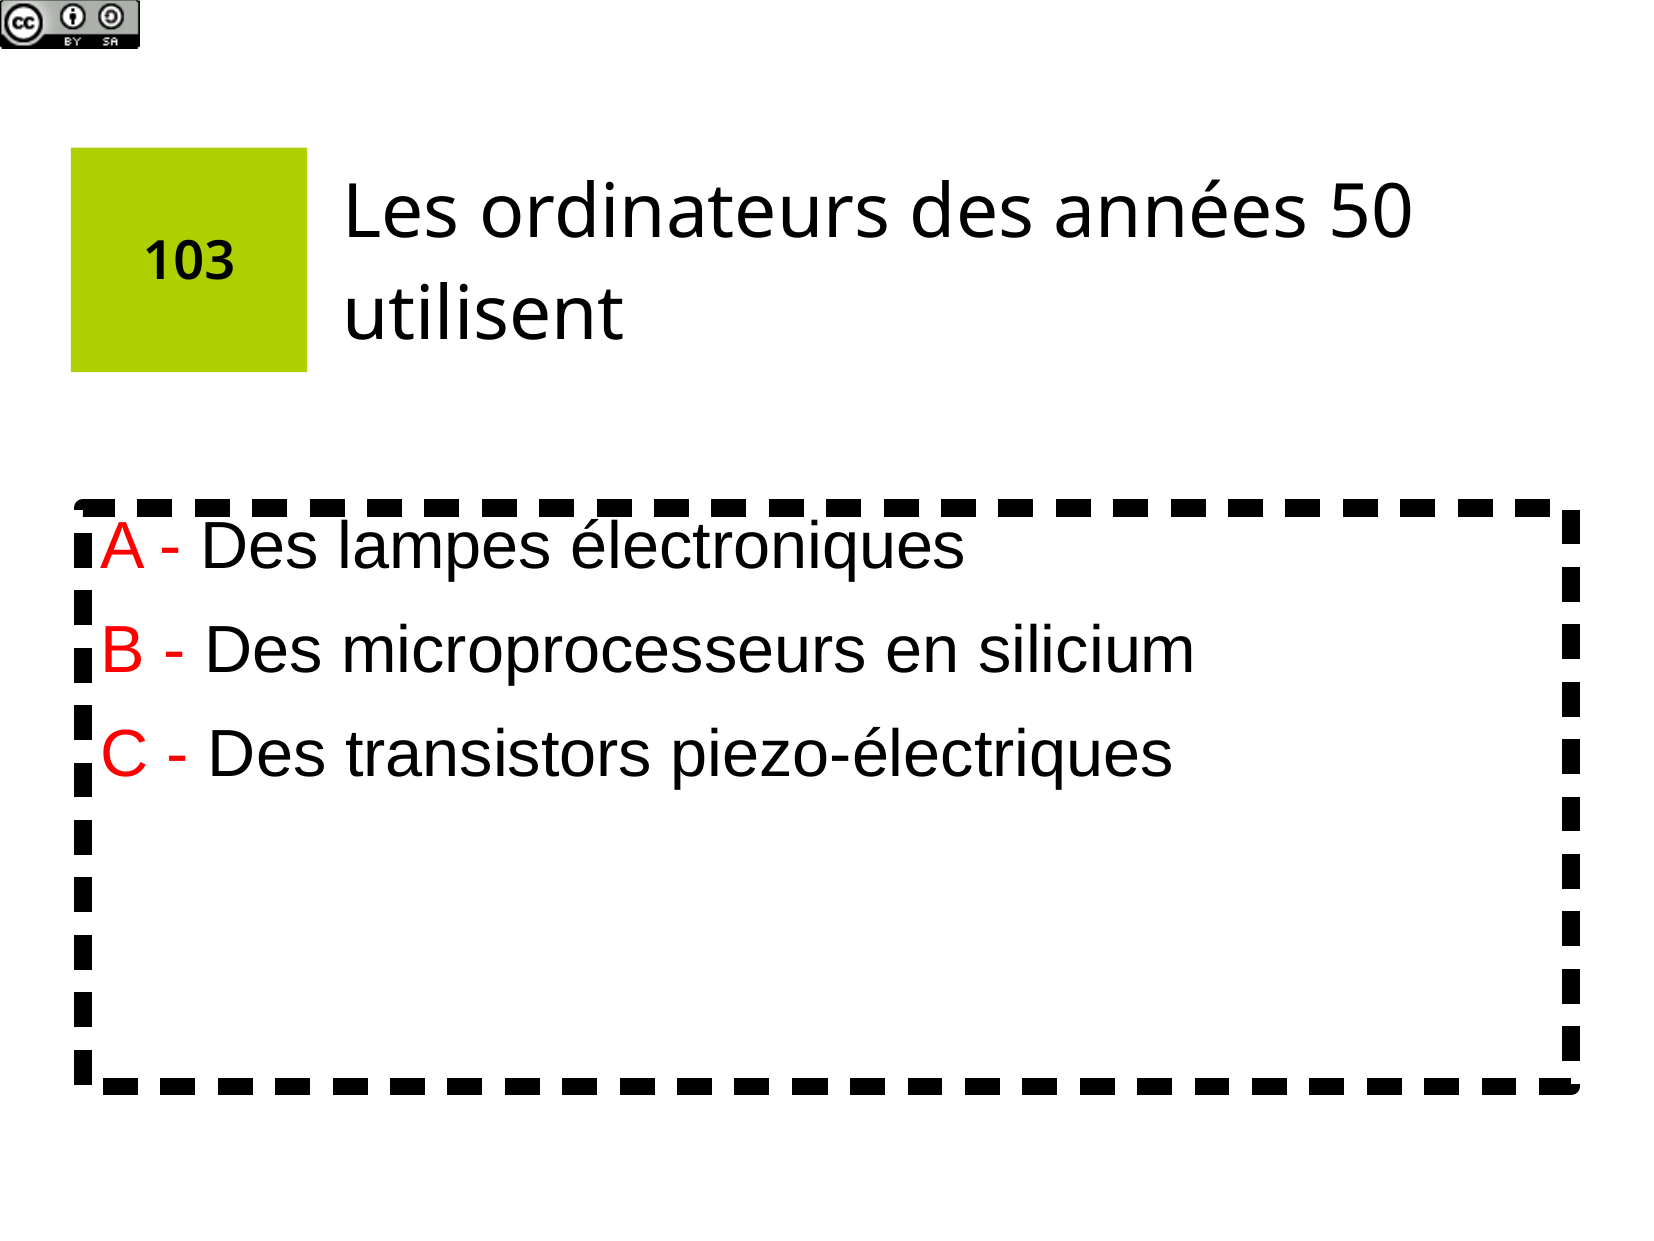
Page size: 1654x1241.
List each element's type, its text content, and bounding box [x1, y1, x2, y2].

title Les ordinateurs des années 50 utilisent [342, 59, 1571, 461]
list Des lampes électroniques Des microprocesseurs en silicium Des transistors piezo-électriques [82, 507, 1571, 1087]
picture [0, 0, 140, 49]
